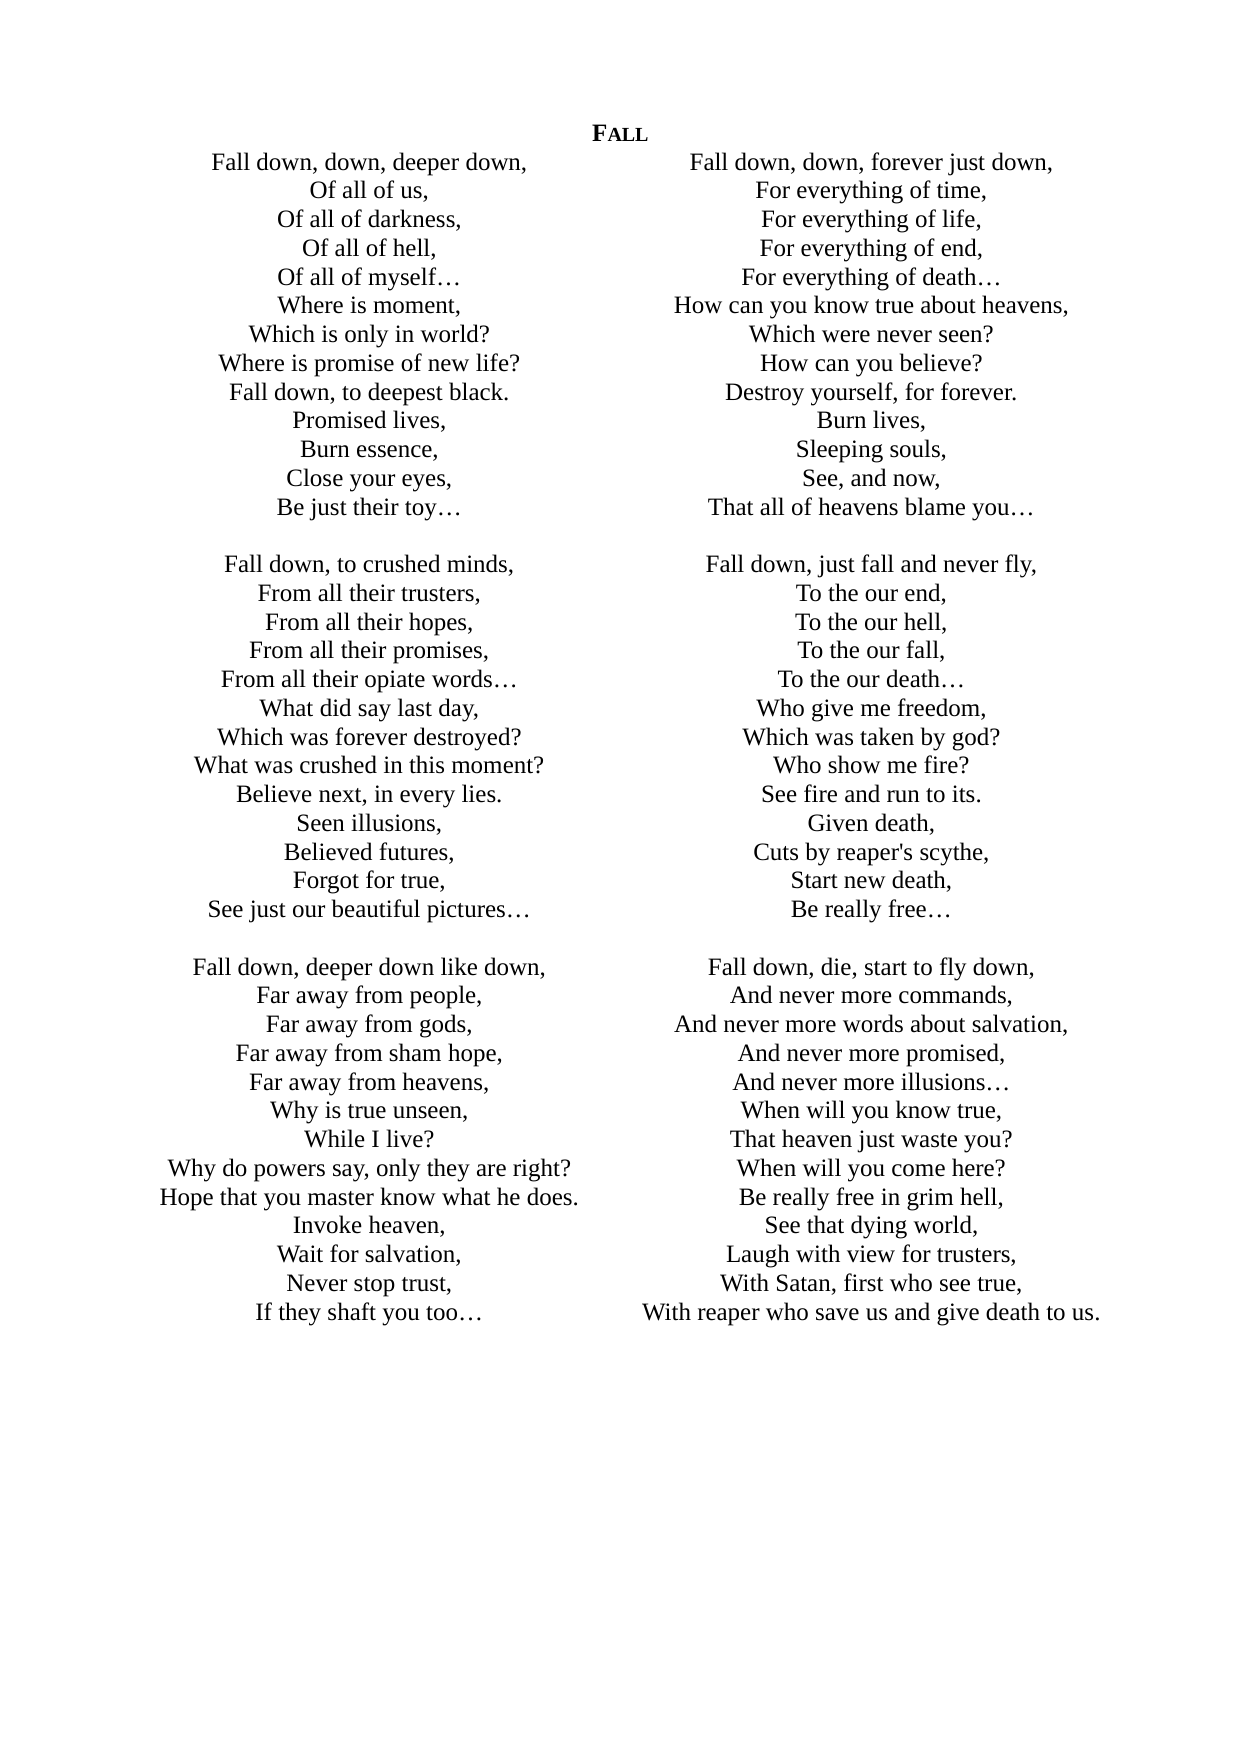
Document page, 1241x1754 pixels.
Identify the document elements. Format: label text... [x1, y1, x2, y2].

text Given death, [620, 808, 1122, 837]
text Believe next, in every lies. [118, 779, 620, 808]
text That heaven just waste you? [620, 1124, 1122, 1153]
text If they shaft you too… [118, 1297, 620, 1326]
text How can you believe? [620, 348, 1122, 377]
text Burn essence, [118, 434, 620, 463]
text Which were never seen? [620, 319, 1122, 348]
text Where is moment, [118, 291, 620, 319]
text Where is promise of new life? [118, 348, 620, 377]
text To the our death… [620, 664, 1122, 693]
text Start new death, [620, 866, 1122, 894]
text Which was forever destroyed? [118, 722, 620, 751]
text From all their opiate words… [118, 664, 620, 693]
text What was crushed in this moment? [118, 751, 620, 779]
text With Satan, first who see true, [620, 1268, 1122, 1297]
text Of all of us, [118, 176, 620, 204]
text Burn lives, [620, 406, 1122, 434]
text From all their trusters, [118, 578, 620, 607]
text Which was taken by god? [620, 722, 1122, 751]
text That all of heavens blame you… [620, 492, 1122, 521]
text Far away from gods, [118, 1009, 620, 1038]
text Who give me freedom, [620, 693, 1122, 722]
text Sleeping souls, [620, 434, 1122, 463]
text To the our hell, [620, 607, 1122, 636]
text And never more commands, [620, 981, 1122, 1009]
text For everything of life, [620, 204, 1122, 233]
text Fall down, just fall and never fly, [620, 549, 1122, 578]
text How can you know true about heavens, [620, 291, 1122, 319]
text From all their promises, [118, 636, 620, 664]
text Believed futures, [118, 837, 620, 866]
text Why do powers say, only they are right? [118, 1153, 620, 1182]
text Fall down, down, forever just down, [620, 147, 1122, 176]
text And never more promised, [620, 1038, 1122, 1067]
text Of all of hell, [118, 233, 620, 262]
text Promised lives, [118, 406, 620, 434]
text And never more illusions… [620, 1067, 1122, 1096]
text Fall down, deeper down like down, [118, 952, 620, 981]
text With reaper who save us and give death to us. [620, 1297, 1122, 1326]
text Be really free… [620, 894, 1122, 923]
text Laugh with view for trusters, [620, 1239, 1122, 1268]
text Forgot for true, [118, 866, 620, 894]
text Destroy yourself, for forever. [620, 377, 1122, 406]
text See, and now, [620, 463, 1122, 492]
text From all their hopes, [118, 607, 620, 636]
text For everything of time, [620, 176, 1122, 204]
text Fall down, down, deeper down, [118, 147, 620, 176]
text Fall down, to deepest black. [118, 377, 620, 406]
text Far away from heavens, [118, 1067, 620, 1096]
text Hope that you master know what he does. [118, 1182, 620, 1211]
text Fall [118, 118, 1122, 147]
text To the our end, [620, 578, 1122, 607]
text Never stop trust, [118, 1268, 620, 1297]
text See that dying world, [620, 1211, 1122, 1239]
text Be just their toy… [118, 492, 620, 521]
text When will you know true, [620, 1096, 1122, 1124]
text See fire and run to its. [620, 779, 1122, 808]
text What did say last day, [118, 693, 620, 722]
text Of all of myself… [118, 262, 620, 291]
text While I live? [118, 1124, 620, 1153]
text Wait for salvation, [118, 1239, 620, 1268]
text When will you come here? [620, 1153, 1122, 1182]
text For everything of end, [620, 233, 1122, 262]
text See just our beautiful pictures… [118, 894, 620, 923]
text Invoke heaven, [118, 1211, 620, 1239]
text Cuts by reaper's scythe, [620, 837, 1122, 866]
text For everything of death… [620, 262, 1122, 291]
text Who show me fire? [620, 751, 1122, 779]
text To the our fall, [620, 636, 1122, 664]
text Fall down, to crushed minds, [118, 549, 620, 578]
text Why is true unseen, [118, 1096, 620, 1124]
text Close your eyes, [118, 463, 620, 492]
text And never more words about salvation, [620, 1009, 1122, 1038]
text Be really free in grim hell, [620, 1182, 1122, 1211]
text Seen illusions, [118, 808, 620, 837]
text Of all of darkness, [118, 204, 620, 233]
text Fall down, die, start to fly down, [620, 952, 1122, 981]
text Far away from sham hope, [118, 1038, 620, 1067]
text Which is only in world? [118, 319, 620, 348]
text Far away from people, [118, 981, 620, 1009]
